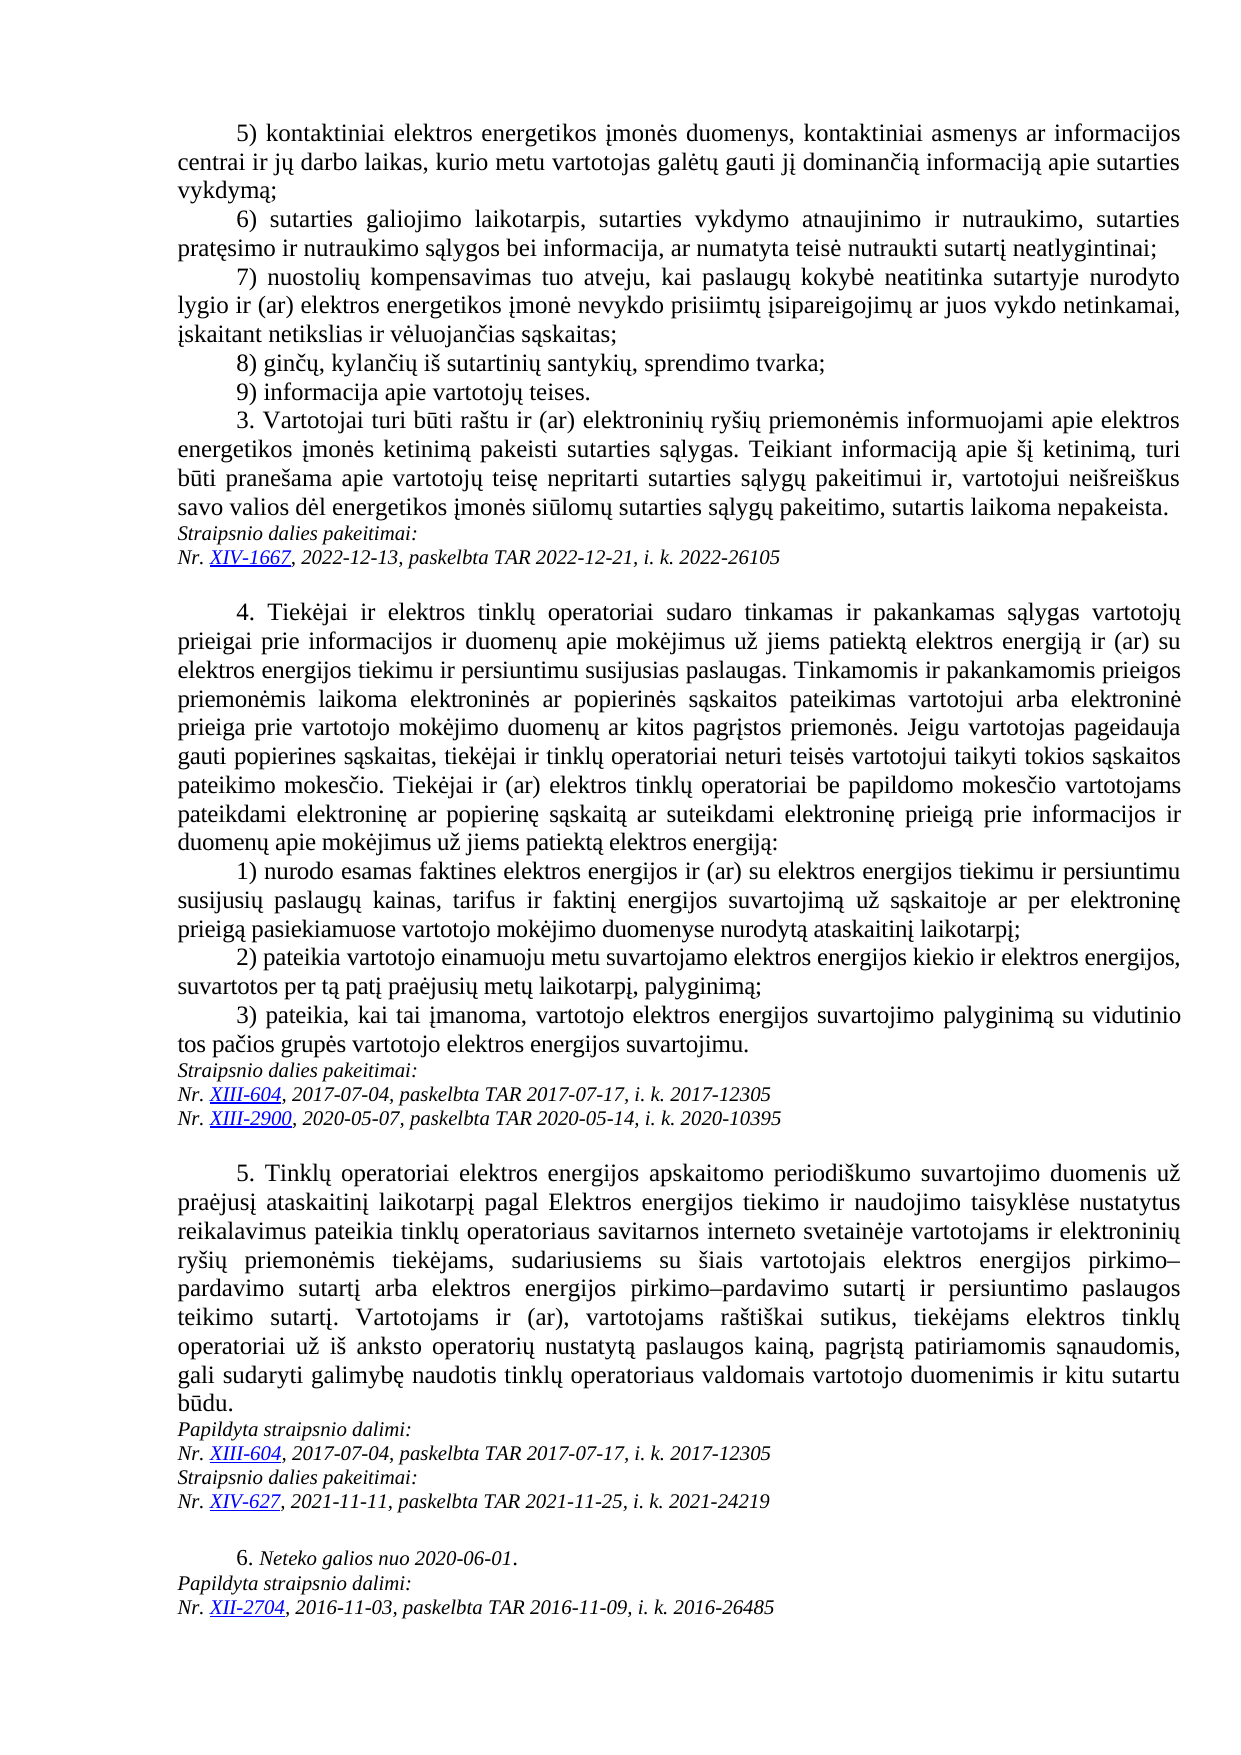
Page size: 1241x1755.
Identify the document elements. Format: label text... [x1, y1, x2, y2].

text 1) nurodo esamas faktines elektros energijos ir (ar) su elektros energijos tiekimu ir persiuntimu susijusių paslaugų kainas, tarifus ir faktinį energijos suvartojimą už sąskaitoje ar per elektroninę prieigą pasiekiamuose vartotojo mokėjimo duomenyse nurodytą ataskaitinį laikotarpį; [177, 856, 1181, 942]
text 8) ginčų, kylančių iš sutartinių santykių, sprendimo tvarka; [177, 348, 1181, 377]
text Nr. XIV-627, 2021-11-11, paskelbta TAR 2021-11-25, i. k. 2021-24219 [177, 1489, 1181, 1513]
text 5) kontaktiniai elektros energetikos įmonės duomenys, kontaktiniai asmenys ar informacijos centrai ir jų darbo laikas, kurio metu vartotojas galėtų gauti jį dominančią informaciją apie sutarties vykdymą; [177, 118, 1181, 204]
text 6. Neteko galios nuo 2020-06-01. [177, 1542, 1181, 1571]
text Nr. XIII-2900, 2020-05-07, paskelbta TAR 2020-05-14, i. k. 2020-10395 [177, 1106, 1181, 1130]
text 5. Tinklų operatoriai elektros energijos apskaitomo periodiškumo suvartojimo duomenis už praėjusį ataskaitinį laikotarpį pagal Elektros energijos tiekimo ir naudojimo taisyklėse nustatytus reikalavimus pateikia tinklų operatoriaus savitarnos interneto svetainėje vartotojams ir elektroninių ryšių priemonėmis tiekėjams, sudariusiems su šiais vartotojais elektros energijos pirkimo–pardavimo sutartį arba elektros energijos pirkimo–pardavimo sutartį ir persiuntimo paslaugos teikimo sutartį. Vartotojams ir (ar), vartotojams raštiškai sutikus, tiekėjams elektros tinklų operatoriai už iš anksto operatorių nustatytą paslaugos kainą, pagrįstą patiriamomis sąnaudomis, gali sudaryti galimybę naudotis tinklų operatoriaus valdomais vartotojo duomenimis ir kitu sutartu būdu. [177, 1158, 1181, 1417]
text Straipsnio dalies pakeitimai: [177, 521, 1181, 545]
text Nr. XIII-604, 2017-07-04, paskelbta TAR 2017-07-17, i. k. 2017-12305 [177, 1082, 1181, 1106]
text 2) pateikia vartotojo einamuoju metu suvartojamo elektros energijos kiekio ir elektros energijos, suvartotos per tą patį praėjusių metų laikotarpį, palyginimą; [177, 942, 1181, 1000]
text 9) informacija apie vartotojų teises. [177, 377, 1181, 406]
text Nr. XII-2704, 2016-11-03, paskelbta TAR 2016-11-09, i. k. 2016-26485 [177, 1595, 1181, 1619]
text 6) sutarties galiojimo laikotarpis, sutarties vykdymo atnaujinimo ir nutraukimo, sutarties pratęsimo ir nutraukimo sąlygos bei informacija, ar numatyta teisė nutraukti sutartį neatlygintinai; [177, 204, 1181, 262]
text Papildyta straipsnio dalimi: [177, 1571, 1181, 1595]
text 3. Vartotojai turi būti raštu ir (ar) elektroninių ryšių priemonėmis informuojami apie elektros energetikos įmonės ketinimą pakeisti sutarties sąlygas. Teikiant informaciją apie šį ketinimą, turi būti pranešama apie vartotojų teisę nepritarti sutarties sąlygų pakeitimui ir, vartotojui neišreiškus savo valios dėl energetikos įmonės siūlomų sutarties sąlygų pakeitimo, sutartis laikoma nepakeista. [177, 406, 1181, 521]
text 7) nuostolių kompensavimas tuo atveju, kai paslaugų kokybė neatitinka sutartyje nurodyto lygio ir (ar) elektros energetikos įmonė nevykdo prisiimtų įsipareigojimų ar juos vykdo netinkamai, įskaitant netikslias ir vėluojančias sąskaitas; [177, 262, 1181, 348]
text 4. Tiekėjai ir elektros tinklų operatoriai sudaro tinkamas ir pakankamas sąlygas vartotojų prieigai prie informacijos ir duomenų apie mokėjimus už jiems patiektą elektros energiją ir (ar) su elektros energijos tiekimu ir persiuntimu susijusias paslaugas. Tinkamomis ir pakankamomis prieigos priemonėmis laikoma elektroninės ar popierinės sąskaitos pateikimas vartotojui arba elektroninė prieiga prie vartotojo mokėjimo duomenų ar kitos pagrįstos priemonės. Jeigu vartotojas pageidauja gauti popierines sąskaitas, tiekėjai ir tinklų operatoriai neturi teisės vartotojui taikyti tokios sąskaitos pateikimo mokesčio. Tiekėjai ir (ar) elektros tinklų operatoriai be papildomo mokesčio vartotojams pateikdami elektroninę ar popierinę sąskaitą ar suteikdami elektroninę prieigą prie informacijos ir duomenų apie mokėjimus už jiems patiektą elektros energiją: [177, 597, 1181, 856]
text Nr. XIV-1667, 2022-12-13, paskelbta TAR 2022-12-21, i. k. 2022-26105 [177, 545, 1181, 569]
text Papildyta straipsnio dalimi: [177, 1417, 1181, 1441]
text 3) pateikia, kai tai įmanoma, vartotojo elektros energijos suvartojimo palyginimą su vidutinio tos pačios grupės vartotojo elektros energijos suvartojimu. [177, 1000, 1181, 1057]
text Nr. XIII-604, 2017-07-04, paskelbta TAR 2017-07-17, i. k. 2017-12305 [177, 1441, 1181, 1465]
text Straipsnio dalies pakeitimai: [177, 1465, 1181, 1489]
text Straipsnio dalies pakeitimai: [177, 1057, 1181, 1082]
